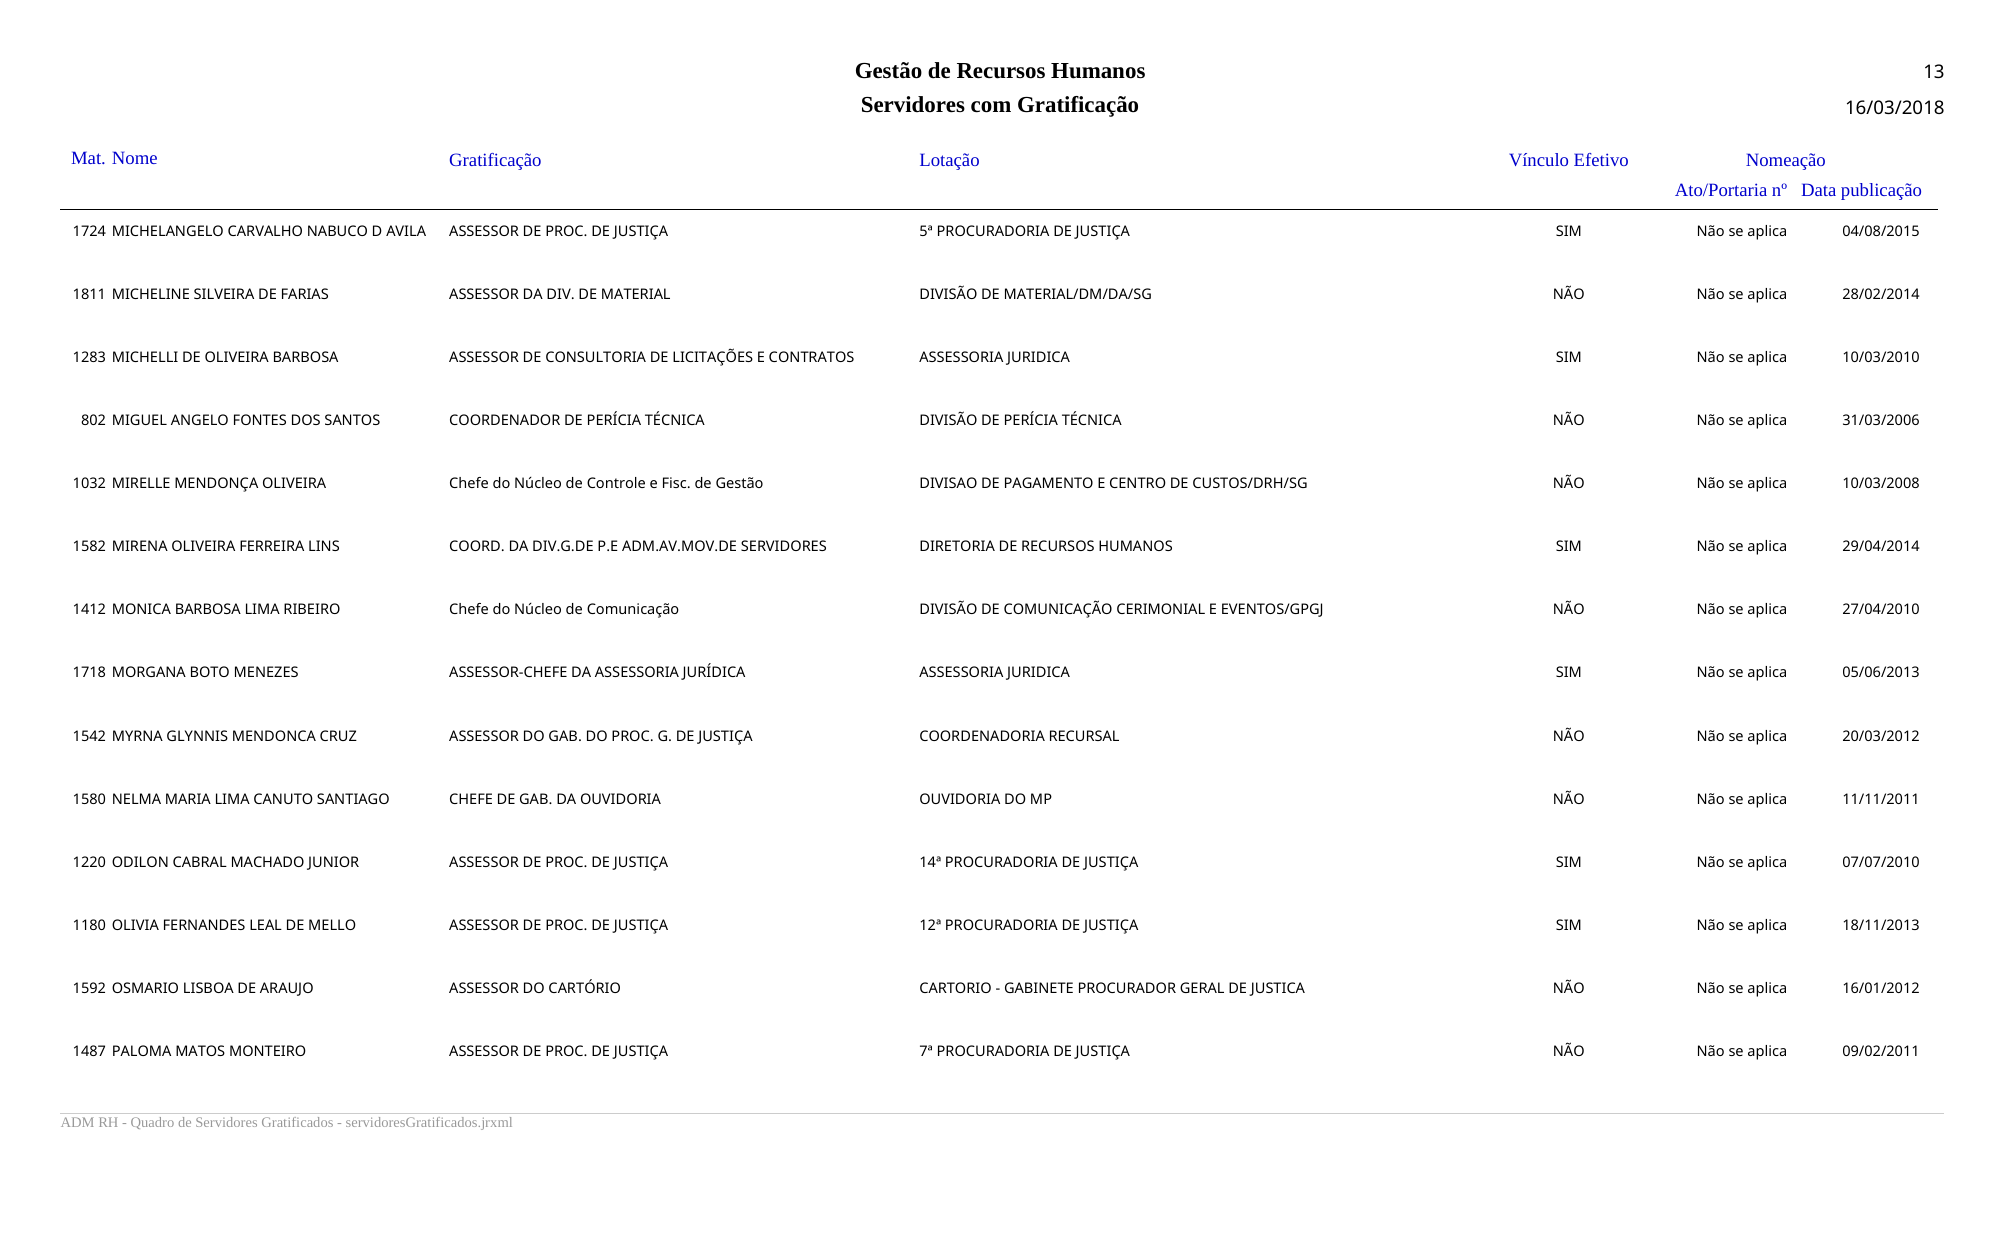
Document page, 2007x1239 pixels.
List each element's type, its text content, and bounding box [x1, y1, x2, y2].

table_cell [910, 515, 919, 533]
table_cell [0, 1041, 9, 1069]
table_cell [910, 831, 919, 848]
table_cell CHEFE DE GAB. DA OUVIDORIA [449, 789, 910, 848]
table_cell 05/06/2013 [1793, 662, 1919, 691]
table_cell [1486, 438, 1495, 452]
table_header Mat. [44, 147, 106, 177]
table_cell [0, 347, 9, 375]
table_cell [1642, 978, 1649, 1006]
table_cell [910, 852, 919, 880]
table_cell Não se aplica [1649, 915, 1787, 943]
table_cell [1787, 1041, 1792, 1069]
table_cell [1486, 452, 2007, 470]
table_cell [1486, 641, 2007, 659]
table_cell [1486, 501, 1495, 515]
table_cell MIRELLE MENDONÇA OLIVEIRA [112, 473, 440, 533]
table_cell DIVISÃO DE PERÍCIA TÉCNICA [919, 410, 1486, 470]
table_cell [910, 599, 919, 628]
table_cell [1486, 957, 2007, 975]
table_cell 5ª PROCURADORIA DE JUSTIÇA [919, 220, 1486, 280]
table_cell [440, 438, 449, 452]
table_cell [0, 211, 2007, 220]
table_cell [1486, 284, 1495, 312]
table_cell 13 [1790, 59, 1944, 85]
table_cell [0, 789, 9, 817]
table_cell [1642, 312, 2007, 326]
table_cell 1724 [9, 220, 106, 249]
table_cell 18/11/2013 [1793, 915, 1919, 943]
table_cell [910, 149, 919, 177]
table_cell NÃO [1495, 978, 1642, 1020]
table_cell [910, 1070, 919, 1083]
table_cell Gratificação [449, 149, 910, 178]
table_cell [910, 894, 919, 912]
table_cell [1642, 725, 1649, 754]
table_cell [440, 375, 449, 389]
table_cell [1920, 284, 2007, 312]
table_cell [910, 389, 919, 407]
table_cell [910, 473, 919, 501]
table_cell Não se aplica [1649, 662, 1787, 691]
table_cell [1920, 725, 2007, 754]
table_cell [910, 312, 919, 326]
table_cell MICHELINE SILVEIRA DE FARIAS [112, 284, 440, 343]
table_cell [910, 641, 919, 659]
table_cell [1920, 599, 2007, 628]
table_cell ASSESSOR DE PROC. DE JUSTIÇA [449, 915, 910, 975]
table_cell Gestão de Recursos Humanos [213, 57, 1787, 85]
table_cell [1486, 1083, 2007, 1101]
table_cell [1642, 249, 2007, 262]
table_cell [1642, 149, 1649, 177]
table_cell Não se aplica [1649, 473, 1787, 501]
table_cell NÃO [1495, 410, 1642, 452]
table_cell [910, 1083, 919, 1101]
table_cell Nomeação [1649, 149, 1922, 178]
table_cell [440, 249, 449, 262]
table_cell [910, 662, 919, 691]
table_cell ASSESSOR DE PROC. DE JUSTIÇA [449, 1041, 910, 1101]
table_cell [1642, 943, 2007, 957]
table_cell [1920, 789, 2007, 817]
table_cell [910, 326, 919, 343]
table_cell [440, 599, 449, 628]
table_cell [1486, 1006, 1495, 1020]
table_cell Não se aplica [1649, 347, 1787, 375]
table_cell [1920, 1041, 2007, 1069]
table_cell [1486, 1020, 2007, 1038]
table_cell [106, 410, 112, 438]
table_cell [1787, 284, 1792, 312]
table_cell [0, 978, 9, 1006]
table_cell [0, 123, 2007, 147]
table_cell [1486, 375, 1495, 389]
table_cell [440, 817, 449, 831]
table_cell 09/02/2011 [1793, 1041, 1919, 1069]
table_cell [440, 628, 449, 641]
table_cell [0, 410, 9, 438]
table_cell 10/03/2010 [1793, 347, 1919, 375]
table_cell [440, 768, 449, 785]
table_cell [1642, 817, 2007, 831]
table_cell [1486, 326, 2007, 343]
table_cell [0, 249, 112, 262]
table_cell [440, 915, 449, 943]
table_cell NÃO [1495, 284, 1642, 326]
table_cell [1642, 375, 2007, 389]
table_cell [0, 754, 112, 767]
table_cell [910, 789, 919, 817]
table_cell [0, 1101, 2007, 1113]
table_cell [106, 149, 112, 177]
table_cell [106, 220, 112, 249]
table_cell [910, 628, 919, 641]
table_cell [0, 662, 9, 691]
table_cell 1032 [9, 473, 106, 501]
table_cell [910, 220, 919, 249]
table_cell [106, 284, 112, 312]
table_cell [1787, 347, 1792, 375]
table_cell MIGUEL ANGELO FONTES DOS SANTOS [112, 410, 440, 470]
table_header Nome [112, 147, 199, 177]
table_cell [106, 536, 112, 564]
table_cell [106, 915, 112, 943]
table_cell ASSESSOR DO CARTÓRIO [449, 978, 910, 1038]
table_cell [0, 1083, 112, 1101]
table_cell CARTORIO - GABINETE PROCURADOR GERAL DE JUSTICA [919, 978, 1486, 1038]
table_cell Não se aplica [1649, 789, 1787, 817]
table_cell SIM [1495, 220, 1642, 262]
table_cell [1486, 1070, 1495, 1083]
table_cell [910, 578, 919, 596]
table_cell [0, 149, 44, 177]
table_cell [1486, 915, 1495, 943]
table_cell [1787, 978, 1792, 1006]
table_cell [1486, 978, 1495, 1006]
table_cell 29/04/2014 [1793, 536, 1919, 564]
table_cell [910, 249, 919, 262]
table_cell [440, 263, 449, 280]
table_cell [1922, 149, 2007, 177]
table_cell [0, 957, 112, 975]
table_cell [910, 501, 919, 515]
table_cell [1486, 149, 1495, 177]
table_cell [1787, 220, 1792, 249]
table_cell [1486, 768, 2007, 785]
table_cell 28/02/2014 [1793, 284, 1919, 312]
table_cell DIVISÃO DE COMUNICAÇÃO CERIMONIAL E EVENTOS/GPGJ [919, 599, 1486, 659]
table_cell [910, 375, 919, 389]
table_cell MICHELANGELO CARVALHO NABUCO D AVILA [112, 220, 440, 280]
table_cell 10/03/2008 [1793, 473, 1919, 501]
table_cell [440, 536, 449, 564]
table_cell 07/07/2010 [1793, 852, 1919, 880]
table_cell 16/01/2012 [1793, 978, 1919, 1006]
table_cell Não se aplica [1649, 1041, 1787, 1069]
table_cell 1811 [9, 284, 106, 312]
table_cell OLIVIA FERNANDES LEAL DE MELLO [112, 915, 440, 975]
table_cell [440, 312, 449, 326]
table_cell Ato/Portaria nº [1649, 179, 1787, 208]
table_cell [1642, 662, 1649, 691]
table_cell SIM [1495, 852, 1642, 894]
table_cell [1486, 1041, 1495, 1069]
table_cell [1642, 220, 1649, 249]
table_cell [440, 704, 449, 722]
table_cell NELMA MARIA LIMA CANUTO SANTIAGO [112, 789, 440, 848]
table_cell SIM [1495, 662, 1642, 704]
table_cell [0, 880, 112, 894]
table_cell [1486, 662, 1495, 691]
table_cell Lotação [919, 149, 1486, 178]
table_cell [1486, 565, 1495, 578]
table_cell [106, 599, 112, 628]
table_cell MORGANA BOTO MENEZES [112, 662, 440, 722]
table_cell [0, 943, 112, 957]
table_cell [910, 1041, 919, 1069]
table_cell [1486, 347, 1495, 375]
table_cell [440, 852, 449, 880]
table_cell [1642, 915, 1649, 943]
table_cell [440, 410, 449, 438]
table_cell [910, 1020, 919, 1038]
table_cell MICHELLI DE OLIVEIRA BARBOSA [112, 347, 440, 407]
table_cell [1787, 725, 1792, 754]
table_cell ASSESSOR DE PROC. DE JUSTIÇA [449, 220, 910, 280]
table_cell ODILON CABRAL MACHADO JUNIOR [112, 852, 440, 912]
table_cell [1642, 438, 2007, 452]
table_cell [1642, 789, 1649, 817]
table_cell [1642, 284, 1649, 312]
table_cell [1486, 599, 1495, 628]
table_cell [440, 1070, 449, 1083]
table_cell [1920, 852, 2007, 880]
table_cell NÃO [1495, 789, 1642, 831]
table_cell [440, 725, 449, 754]
table_cell [0, 1113, 60, 1137]
table_cell NÃO [1495, 473, 1642, 515]
table_cell [440, 452, 449, 470]
table_cell [1486, 410, 1495, 438]
table_cell [910, 880, 919, 894]
table_cell [1486, 473, 1495, 501]
table_cell [0, 894, 112, 912]
table_cell [440, 284, 449, 312]
table_cell [1787, 473, 1792, 501]
table_cell [1486, 754, 1495, 767]
table_cell [0, 389, 112, 407]
table_cell Não se aplica [1649, 410, 1787, 438]
table_cell Não se aplica [1649, 852, 1787, 880]
table_cell COORD. DA DIV.G.DE P.E ADM.AV.MOV.DE SERVIDORES [449, 536, 910, 596]
table_cell MONICA BARBOSA LIMA RIBEIRO [112, 599, 440, 659]
table_cell [1486, 704, 2007, 722]
table_cell [0, 599, 9, 628]
table_cell [1642, 1070, 2007, 1083]
table_cell [1642, 754, 2007, 767]
table_cell [0, 1070, 112, 1083]
table_cell [106, 852, 112, 880]
table_cell NÃO [1495, 1041, 1642, 1083]
table_cell 1542 [9, 725, 106, 754]
table_cell [106, 473, 112, 501]
table_cell [440, 1006, 449, 1020]
table_cell [1787, 915, 1792, 943]
table_cell [1486, 515, 2007, 533]
table_cell 1283 [9, 347, 106, 375]
table_cell [910, 978, 919, 1006]
table_cell 31/03/2006 [1793, 410, 1919, 438]
table_cell [0, 284, 9, 312]
table_header [0, 0, 2007, 57]
table_cell [440, 691, 449, 704]
table_cell [1486, 312, 1495, 326]
table_cell [0, 578, 112, 596]
table_cell [1486, 220, 1495, 249]
table_cell SIM [1495, 347, 1642, 389]
table_cell [1642, 565, 2007, 578]
table_cell [106, 789, 112, 817]
table_cell [440, 515, 449, 533]
table_cell 1412 [9, 599, 106, 628]
table_cell [0, 85, 2007, 91]
table_cell [0, 179, 1649, 208]
table_cell 802 [9, 410, 106, 438]
table_cell [910, 704, 919, 722]
table_cell [0, 438, 112, 452]
table_cell [1486, 789, 1495, 817]
table_cell [1486, 943, 1495, 957]
table_cell [1642, 880, 2007, 894]
table_cell [1920, 978, 2007, 1006]
table_cell Chefe do Núcleo de Controle e Fisc. de Gestão [449, 473, 910, 533]
table_cell [1920, 410, 2007, 438]
table_cell [1486, 880, 1495, 894]
table_cell OSMARIO LISBOA DE ARAUJO [112, 978, 440, 1038]
table_cell [0, 220, 9, 249]
table_cell [440, 978, 449, 1006]
table_cell ASSESSOR-CHEFE DA ASSESSORIA JURÍDICA [449, 662, 910, 722]
table_cell [440, 754, 449, 767]
table_cell [1486, 263, 2007, 280]
table_cell [1486, 249, 1495, 262]
table_cell [1642, 501, 2007, 515]
table_cell 1220 [9, 852, 106, 880]
table_cell ADM RH - Quadro de Servidores Gratificados - servidoresGratificados.jrxml [60, 1114, 1944, 1137]
table_cell [106, 1041, 112, 1069]
table_cell [1642, 1006, 2007, 1020]
table_cell Não se aplica [1649, 536, 1787, 564]
table_cell [0, 375, 112, 389]
table_cell [1787, 789, 1792, 817]
table_cell NÃO [1495, 599, 1642, 641]
table_cell 27/04/2010 [1793, 599, 1919, 628]
table_cell [1920, 915, 2007, 943]
table_cell [440, 943, 449, 957]
table_cell [0, 452, 112, 470]
table_cell SIM [1495, 536, 1642, 578]
table_cell Vínculo Efetivo [1495, 149, 1642, 178]
table_cell [0, 565, 112, 578]
table_cell [1642, 599, 1649, 628]
table_cell [910, 943, 919, 957]
table_cell Não se aplica [1649, 978, 1787, 1006]
table_cell [0, 852, 9, 880]
table_cell 1180 [9, 915, 106, 943]
table_cell DIVISÃO DE MATERIAL/DM/DA/SG [919, 284, 1486, 343]
table_cell [1486, 894, 2007, 912]
table_cell 1592 [9, 978, 106, 1006]
table_cell [1920, 536, 2007, 564]
table_cell [1920, 662, 2007, 691]
table_cell [440, 565, 449, 578]
table_cell 1487 [9, 1041, 106, 1069]
table_cell [1920, 220, 2007, 249]
table_cell [1486, 831, 2007, 848]
table_cell [910, 565, 919, 578]
table_cell [910, 347, 919, 375]
table_cell [440, 789, 449, 817]
table_cell [0, 263, 112, 280]
table_cell [0, 312, 112, 326]
table_cell [440, 578, 449, 596]
table_cell [440, 220, 449, 249]
table_cell [1787, 410, 1792, 438]
table_cell [0, 473, 9, 501]
table_cell 14ª PROCURADORIA DE JUSTIÇA [919, 852, 1486, 912]
table_cell [0, 704, 112, 722]
table_cell [0, 641, 112, 659]
table_cell [1922, 179, 2007, 208]
table_cell [440, 641, 449, 659]
table_cell [1920, 347, 2007, 375]
table_cell 12ª PROCURADORIA DE JUSTIÇA [919, 915, 1486, 975]
table_cell [1787, 662, 1792, 691]
table_cell Não se aplica [1649, 599, 1787, 628]
table_cell 7ª PROCURADORIA DE JUSTIÇA [919, 1041, 1486, 1101]
table_cell [440, 501, 449, 515]
table_cell 11/11/2011 [1793, 789, 1919, 817]
table_cell [440, 957, 449, 975]
table_cell [1486, 852, 1495, 880]
table_cell [1642, 1041, 1649, 1069]
table_cell [106, 725, 112, 754]
table_cell [440, 1020, 449, 1038]
table_cell [910, 263, 919, 280]
table_cell Servidores com Gratificação [213, 91, 1787, 123]
table_cell Não se aplica [1649, 284, 1787, 312]
table_cell [1787, 599, 1792, 628]
table_cell 1582 [9, 536, 106, 564]
table_cell DIRETORIA DE RECURSOS HUMANOS [919, 536, 1486, 596]
table_cell [0, 817, 112, 831]
table_cell NÃO [1495, 725, 1642, 767]
table_cell [910, 957, 919, 975]
table_cell [1642, 852, 1649, 880]
table_cell [1486, 628, 1495, 641]
table_cell Não se aplica [1649, 725, 1787, 754]
table_cell [0, 1020, 112, 1038]
table_cell [0, 326, 112, 343]
table_cell [199, 149, 449, 177]
table_cell 04/08/2015 [1793, 220, 1919, 249]
table_cell [0, 831, 112, 848]
table_cell [1486, 578, 2007, 596]
table_cell ASSESSORIA JURIDICA [919, 347, 1486, 407]
table_cell OUVIDORIA DO MP [919, 789, 1486, 848]
table_cell ASSESSOR DE CONSULTORIA DE LICITAÇÕES E CONTRATOS [449, 347, 910, 407]
table_cell [106, 978, 112, 1006]
table_cell [0, 95, 213, 123]
table_cell [1486, 536, 1495, 564]
table_cell [910, 410, 919, 438]
table_cell [440, 389, 449, 407]
table_cell SIM [1495, 915, 1642, 957]
table_cell [910, 817, 919, 831]
table_cell [1920, 473, 2007, 501]
table_cell [440, 662, 449, 691]
table_cell [440, 880, 449, 894]
table_cell [0, 536, 9, 564]
table_cell [910, 768, 919, 785]
table_cell [440, 1083, 449, 1101]
table_cell [440, 473, 449, 501]
table_cell [1642, 473, 1649, 501]
table_cell [1945, 1113, 2007, 1137]
table_cell [910, 725, 919, 754]
table_cell [1787, 536, 1792, 564]
table_cell [106, 662, 112, 691]
table_cell [1642, 628, 2007, 641]
table_cell Data publicação [1787, 179, 1922, 208]
table_cell [1945, 59, 2007, 85]
table_cell [440, 831, 449, 848]
table_cell Chefe do Núcleo de Comunicação [449, 599, 910, 659]
table_cell [0, 725, 9, 754]
table_cell 16/03/2018 [1790, 95, 1944, 123]
table_cell [1642, 410, 1649, 438]
table_cell 1718 [9, 662, 106, 691]
table_cell [0, 691, 112, 704]
table_cell [0, 915, 9, 943]
table_cell [910, 284, 919, 312]
table_cell [440, 894, 449, 912]
table_cell [0, 59, 213, 85]
table_cell [106, 347, 112, 375]
table_cell [910, 1006, 919, 1020]
table_cell [1642, 691, 2007, 704]
table_cell [910, 754, 919, 767]
table_cell ASSESSOR DO GAB. DO PROC. G. DE JUSTIÇA [449, 725, 910, 785]
table_cell Não se aplica [1649, 220, 1787, 249]
table_cell [0, 515, 112, 533]
table_cell [0, 1006, 112, 1020]
table_cell [440, 347, 449, 375]
table_cell ASSESSOR DA DIV. DE MATERIAL [449, 284, 910, 343]
table_cell [1486, 389, 2007, 407]
table_cell [1486, 691, 1495, 704]
table_cell DIVISAO DE PAGAMENTO E CENTRO DE CUSTOS/DRH/SG [919, 473, 1486, 533]
table_cell PALOMA MATOS MONTEIRO [112, 1041, 440, 1101]
table_cell [0, 768, 112, 785]
table_cell [1642, 347, 1649, 375]
table_cell ASSESSORIA JURIDICA [919, 662, 1486, 722]
table_cell COORDENADOR DE PERÍCIA TÉCNICA [449, 410, 910, 470]
table_cell MIRENA OLIVEIRA FERREIRA LINS [112, 536, 440, 596]
table_cell [1945, 95, 2007, 123]
table_cell [1486, 817, 1495, 831]
table_cell COORDENADORIA RECURSAL [919, 725, 1486, 785]
table_cell [910, 452, 919, 470]
table_cell ASSESSOR DE PROC. DE JUSTIÇA [449, 852, 910, 912]
table_cell [910, 915, 919, 943]
table_cell [1787, 852, 1792, 880]
table_cell [440, 326, 449, 343]
table_cell [910, 536, 919, 564]
table_cell 1580 [9, 789, 106, 817]
table_cell [1642, 536, 1649, 564]
table_cell [910, 438, 919, 452]
table_cell 20/03/2012 [1793, 725, 1919, 754]
table_cell MYRNA GLYNNIS MENDONCA CRUZ [112, 725, 440, 785]
table_cell [1486, 725, 1495, 754]
table_cell [0, 628, 112, 641]
table_cell [910, 691, 919, 704]
table_cell [0, 501, 112, 515]
table_cell [440, 1041, 449, 1069]
